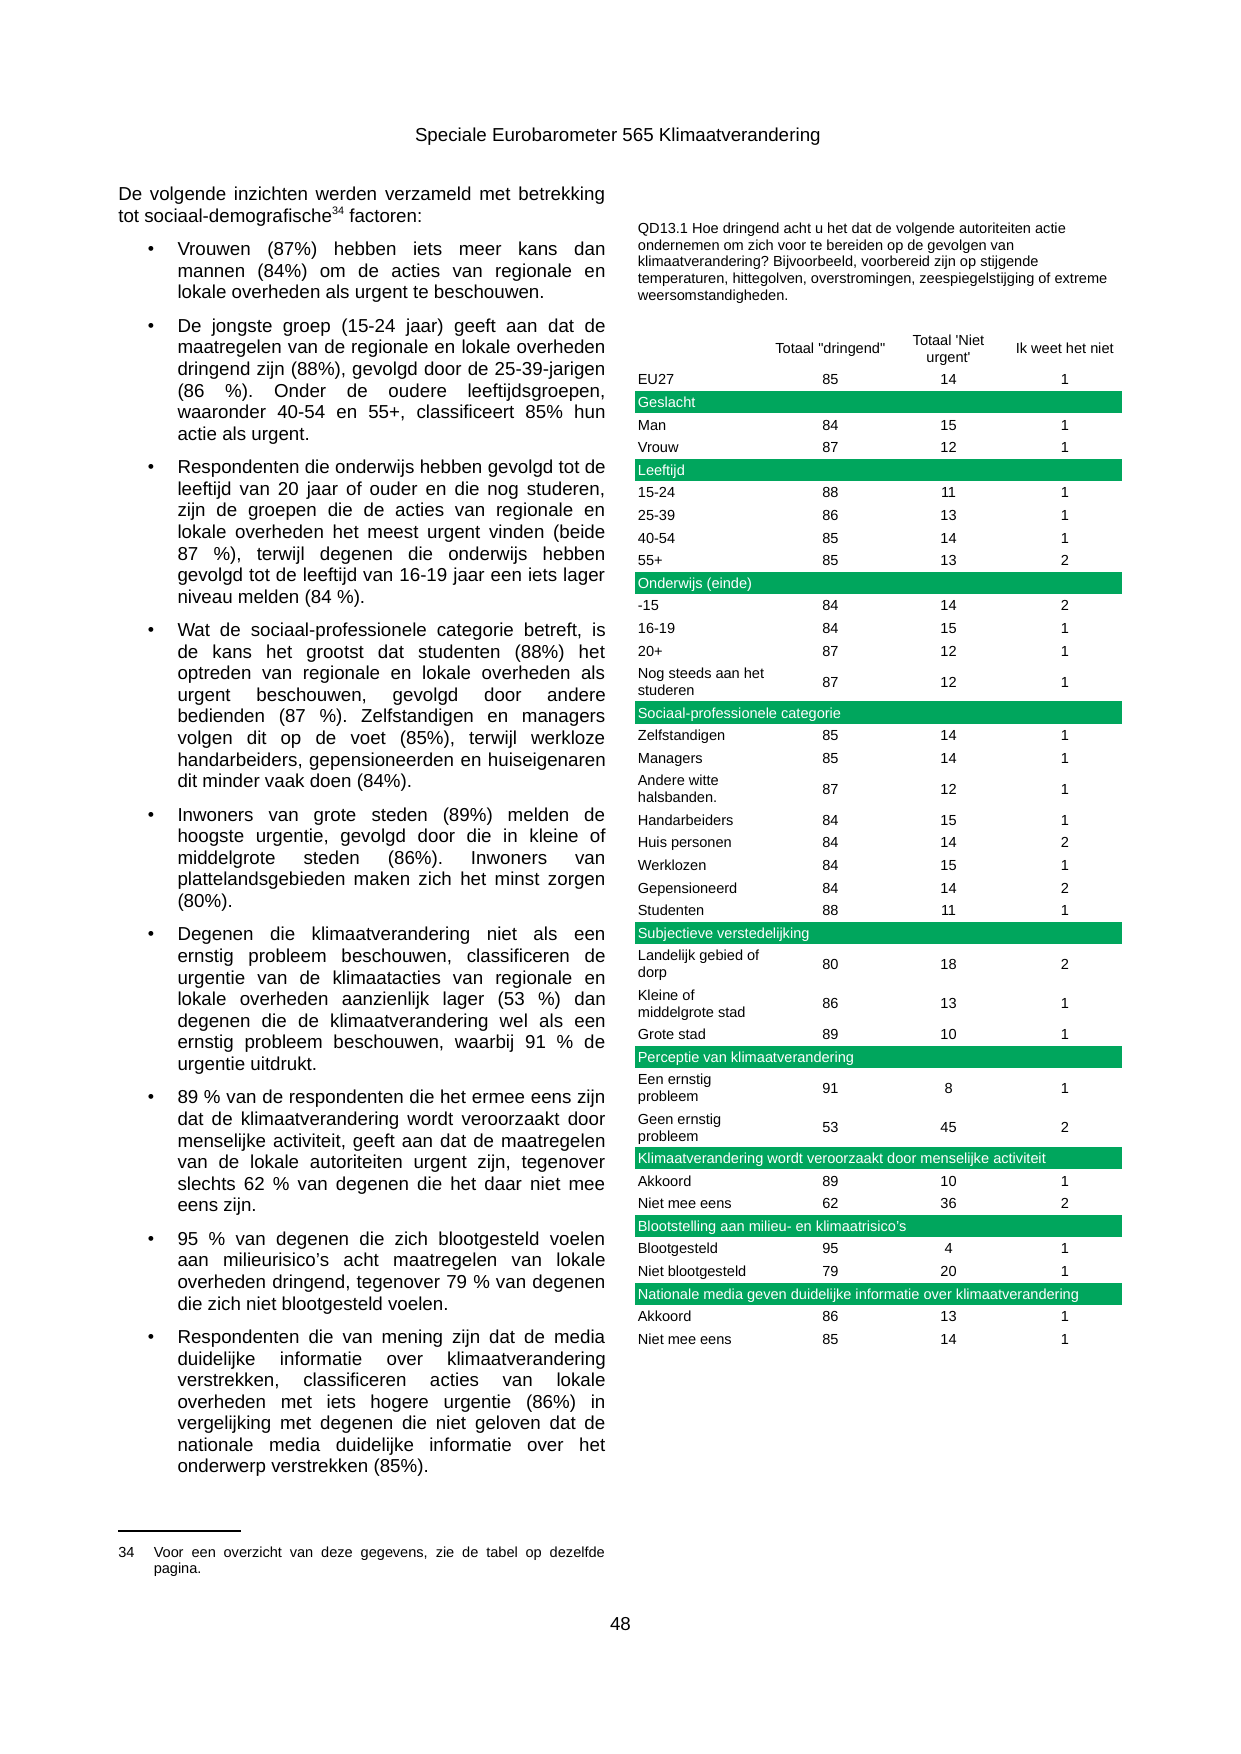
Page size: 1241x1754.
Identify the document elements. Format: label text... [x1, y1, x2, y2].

table_cell 20+ [635, 639, 771, 662]
table_cell Gepensioneerd [635, 876, 771, 899]
table_cell 87 [771, 662, 890, 701]
table_cell Nog steeds aan het studeren [635, 662, 771, 701]
table_cell 1 [1007, 809, 1122, 831]
table_cell Grote stad [635, 1023, 771, 1046]
table_cell 86 [771, 984, 890, 1023]
table_cell 13 [890, 1305, 1007, 1328]
table_cell 14 [890, 747, 1007, 769]
table_cell 2 [1007, 1108, 1122, 1147]
table_cell 4 [890, 1237, 1007, 1260]
table_cell 62 [771, 1192, 890, 1215]
table_cell 2 [1007, 831, 1122, 854]
table_cell 15 [890, 413, 1007, 436]
table_cell 80 [771, 944, 890, 983]
table_cell 95 [771, 1237, 890, 1260]
table_cell 89 [771, 1170, 890, 1192]
table_header QD13.1 Hoe dringend acht u het dat de volgende autoriteiten actie ondernemen om zich voor te bereiden op de gevolgen van klimaatverandering? Bijvoorbeeld, voorbereid zijn op stijgende temperaturen, hittegolven, overstromingen, zeespiegelstijging of extreme weersomstandigheden. [635, 216, 1122, 306]
list De jongste groep (15-24 jaar) geeft aan dat de maatregelen van de regionale en lokale overheden dringend zijn (88%), gevolgd door de 25-39-jarigen (86 %). Onder de oudere leeftijdsgroepen, waaronder 40-54 en 55+, classificeert 85% hun actie als urgent. [148, 315, 605, 444]
table_cell Niet mee eens [635, 1192, 771, 1215]
table_cell 14 [890, 526, 1007, 549]
table_cell 12 [890, 639, 1007, 662]
table_cell 1 [1007, 617, 1122, 639]
table_cell 13 [890, 549, 1007, 572]
table_cell 20 [890, 1260, 1007, 1282]
table_cell 1 [1007, 899, 1122, 922]
table_cell 85 [771, 549, 890, 572]
table_cell 12 [890, 662, 1007, 701]
table_cell Managers [635, 747, 771, 769]
table_cell 13 [890, 984, 1007, 1023]
table_cell Vrouw [635, 436, 771, 458]
table_cell 14 [890, 831, 1007, 854]
table_cell 45 [890, 1108, 1007, 1147]
table_cell 15-24 [635, 481, 771, 504]
table_cell 1 [1007, 368, 1122, 391]
table_cell 36 [890, 1192, 1007, 1215]
table_cell Blootstelling aan milieu- en klimaatrisico’s [635, 1215, 1122, 1237]
table_cell 18 [890, 944, 1007, 983]
table_cell Geen ernstig probleem [635, 1108, 771, 1147]
table_cell 88 [771, 481, 890, 504]
table_cell 1 [1007, 436, 1122, 458]
table_cell -15 [635, 594, 771, 617]
table_cell 87 [771, 639, 890, 662]
table_cell 16-19 [635, 617, 771, 639]
table_cell 14 [890, 724, 1007, 747]
table_cell 84 [771, 809, 890, 831]
list Inwoners van grote steden (89%) melden de hoogste urgentie, gevolgd door die in kleine of middelgrote steden (86%). Inwoners van plattelandsgebieden maken zich het minst zorgen (80%). [148, 803, 605, 911]
table_cell 1 [1007, 769, 1122, 808]
table_cell 1 [1007, 504, 1122, 526]
table_cell Klimaatverandering wordt veroorzaakt door menselijke activiteit [635, 1147, 1122, 1169]
list Wat de sociaal-professionele categorie betreft, is de kans het grootst dat studenten (88%) het optreden van regionale en lokale overheden als urgent beschouwen, gevolgd door andere bedienden (87 %). Zelfstandigen en managers volgen dit op de voet (85%), terwijl werkloze handarbeiders, gepensioneerden en huiseigenaren dit minder vaak doen (84%). [148, 619, 605, 792]
table_cell Zelfstandigen [635, 724, 771, 747]
list 89 % van de respondenten die het ermee eens zijn dat de klimaatverandering wordt veroorzaakt door menselijke activiteit, geeft aan dat de maatregelen van de lokale autoriteiten urgent zijn, tegenover slechts 62 % van degenen die het daar niet mee eens zijn. [148, 1086, 605, 1216]
table_cell 1 [1007, 724, 1122, 747]
list Respondenten die onderwijs hebben gevolgd tot de leeftijd van 20 jaar of ouder en die nog studeren, zijn de groepen die de acties van regionale en lokale overheden het meest urgent vinden (beide 87 %), terwijl degenen die onderwijs hebben gevolgd tot de leeftijd van 16-19 jaar een iets lager niveau melden (84 %). [148, 456, 605, 607]
table_cell Sociaal-professionele categorie [635, 701, 1122, 724]
table_cell 8 [890, 1068, 1007, 1107]
table_cell Akkoord [635, 1170, 771, 1192]
text De volgende inzichten werden verzameld met betrekking tot sociaal-demografische factoren: [118, 183, 605, 226]
table_cell [635, 329, 771, 368]
table_cell Huis personen [635, 831, 771, 854]
list 95 % van degenen die zich blootgesteld voelen aan milieurisico’s acht maatregelen van lokale overheden dringend, tegenover 79 % van degenen die zich niet blootgesteld voelen. [148, 1227, 605, 1314]
table_cell 87 [771, 769, 890, 808]
table_cell [771, 306, 890, 329]
table_cell 14 [890, 1328, 1007, 1350]
table_cell 85 [771, 724, 890, 747]
table_cell 89 [771, 1023, 890, 1046]
table_cell Totaal "dringend" [771, 329, 890, 368]
table_cell 1 [1007, 1305, 1122, 1328]
table_cell Geslacht [635, 391, 1122, 413]
list Respondenten die van mening zijn dat de media duidelijke informatie over klimaatverandering verstrekken, classificeren acties van lokale overheden met iets hogere urgentie (86%) in vergelijking met degenen die niet geloven dat de nationale media duidelijke informatie over het onderwerp verstrekken (85%). [148, 1326, 605, 1477]
list Degenen die klimaatverandering niet als een ernstig probleem beschouwen, classificeren de urgentie van de klimaatacties van regionale en lokale overheden aanzienlijk lager (53 %) dan degenen die de klimaatverandering wel als een ernstig probleem beschouwen, waarbij 91 % de urgentie uitdrukt. [148, 923, 605, 1074]
table_cell 84 [771, 617, 890, 639]
table_cell 40-54 [635, 526, 771, 549]
table_cell 1 [1007, 413, 1122, 436]
table_cell 53 [771, 1108, 890, 1147]
table_cell [635, 306, 771, 329]
table_cell 1 [1007, 526, 1122, 549]
table_cell Perceptie van klimaatverandering [635, 1046, 1122, 1068]
table_cell 86 [771, 504, 890, 526]
table_cell Werklozen [635, 854, 771, 876]
table_cell 55+ [635, 549, 771, 572]
table_cell 1 [1007, 662, 1122, 701]
table_cell 84 [771, 413, 890, 436]
table_cell 2 [1007, 944, 1122, 983]
table_cell Subjectieve verstedelijking [635, 922, 1122, 944]
table_cell Man [635, 413, 771, 436]
table_cell 79 [771, 1260, 890, 1282]
table_cell EU27 [635, 368, 771, 391]
table_cell 88 [771, 899, 890, 922]
table_cell Een ernstig probleem [635, 1068, 771, 1107]
table_cell 85 [771, 1328, 890, 1350]
table_cell 1 [1007, 1023, 1122, 1046]
table_cell Blootgesteld [635, 1237, 771, 1260]
table_cell 1 [1007, 639, 1122, 662]
table_cell 2 [1007, 876, 1122, 899]
table_cell Totaal 'Niet urgent' [890, 329, 1007, 368]
table_cell Niet mee eens [635, 1328, 771, 1350]
table_cell 1 [1007, 854, 1122, 876]
table_cell 91 [771, 1068, 890, 1107]
table_cell 2 [1007, 1192, 1122, 1215]
table_cell 85 [771, 747, 890, 769]
table_cell 1 [1007, 1170, 1122, 1192]
table_cell Leeftijd [635, 459, 1122, 481]
table_cell 12 [890, 436, 1007, 458]
table_cell 2 [1007, 549, 1122, 572]
table_cell Niet blootgesteld [635, 1260, 771, 1282]
table_cell 1 [1007, 1328, 1122, 1350]
table_cell 1 [1007, 1237, 1122, 1260]
table_cell Andere witte halsbanden. [635, 769, 771, 808]
table_cell 15 [890, 809, 1007, 831]
table_cell 1 [1007, 1068, 1122, 1107]
text Voor een overzicht van deze gegevens, zie de tabel op dezelfde pagina. [118, 1543, 605, 1577]
table_cell 2 [1007, 594, 1122, 617]
table_cell 14 [890, 368, 1007, 391]
table_cell 13 [890, 504, 1007, 526]
table_cell Nationale media geven duidelijke informatie over klimaatverandering [635, 1283, 1122, 1305]
table_cell Handarbeiders [635, 809, 771, 831]
table_cell 86 [771, 1305, 890, 1328]
table_cell 14 [890, 876, 1007, 899]
table_cell 12 [890, 769, 1007, 808]
table_cell 25-39 [635, 504, 771, 526]
table_cell 1 [1007, 1260, 1122, 1282]
table_cell 1 [1007, 747, 1122, 769]
table_cell Ik weet het niet [1007, 329, 1122, 368]
table_cell [1007, 306, 1122, 329]
table_cell Onderwijs (einde) [635, 572, 1122, 594]
table_cell 84 [771, 854, 890, 876]
table_cell 84 [771, 831, 890, 854]
table_cell Kleine of middelgrote stad [635, 984, 771, 1023]
table_cell Landelijk gebied of dorp [635, 944, 771, 983]
table_cell 84 [771, 594, 890, 617]
list Vrouwen (87%) hebben iets meer kans dan mannen (84%) om de acties van regionale en lokale overheden als urgent te beschouwen. [148, 238, 605, 303]
table_cell 84 [771, 876, 890, 899]
table_cell 1 [1007, 481, 1122, 504]
table_cell 10 [890, 1023, 1007, 1046]
table_cell 10 [890, 1170, 1007, 1192]
table_cell 11 [890, 899, 1007, 922]
table_cell 11 [890, 481, 1007, 504]
table_cell 14 [890, 594, 1007, 617]
table_cell 85 [771, 526, 890, 549]
table_cell 87 [771, 436, 890, 458]
table_cell [890, 306, 1007, 329]
table_cell Studenten [635, 899, 771, 922]
table_cell 15 [890, 854, 1007, 876]
table_cell 15 [890, 617, 1007, 639]
table_cell Akkoord [635, 1305, 771, 1328]
table_cell 1 [1007, 984, 1122, 1023]
table_cell 85 [771, 368, 890, 391]
